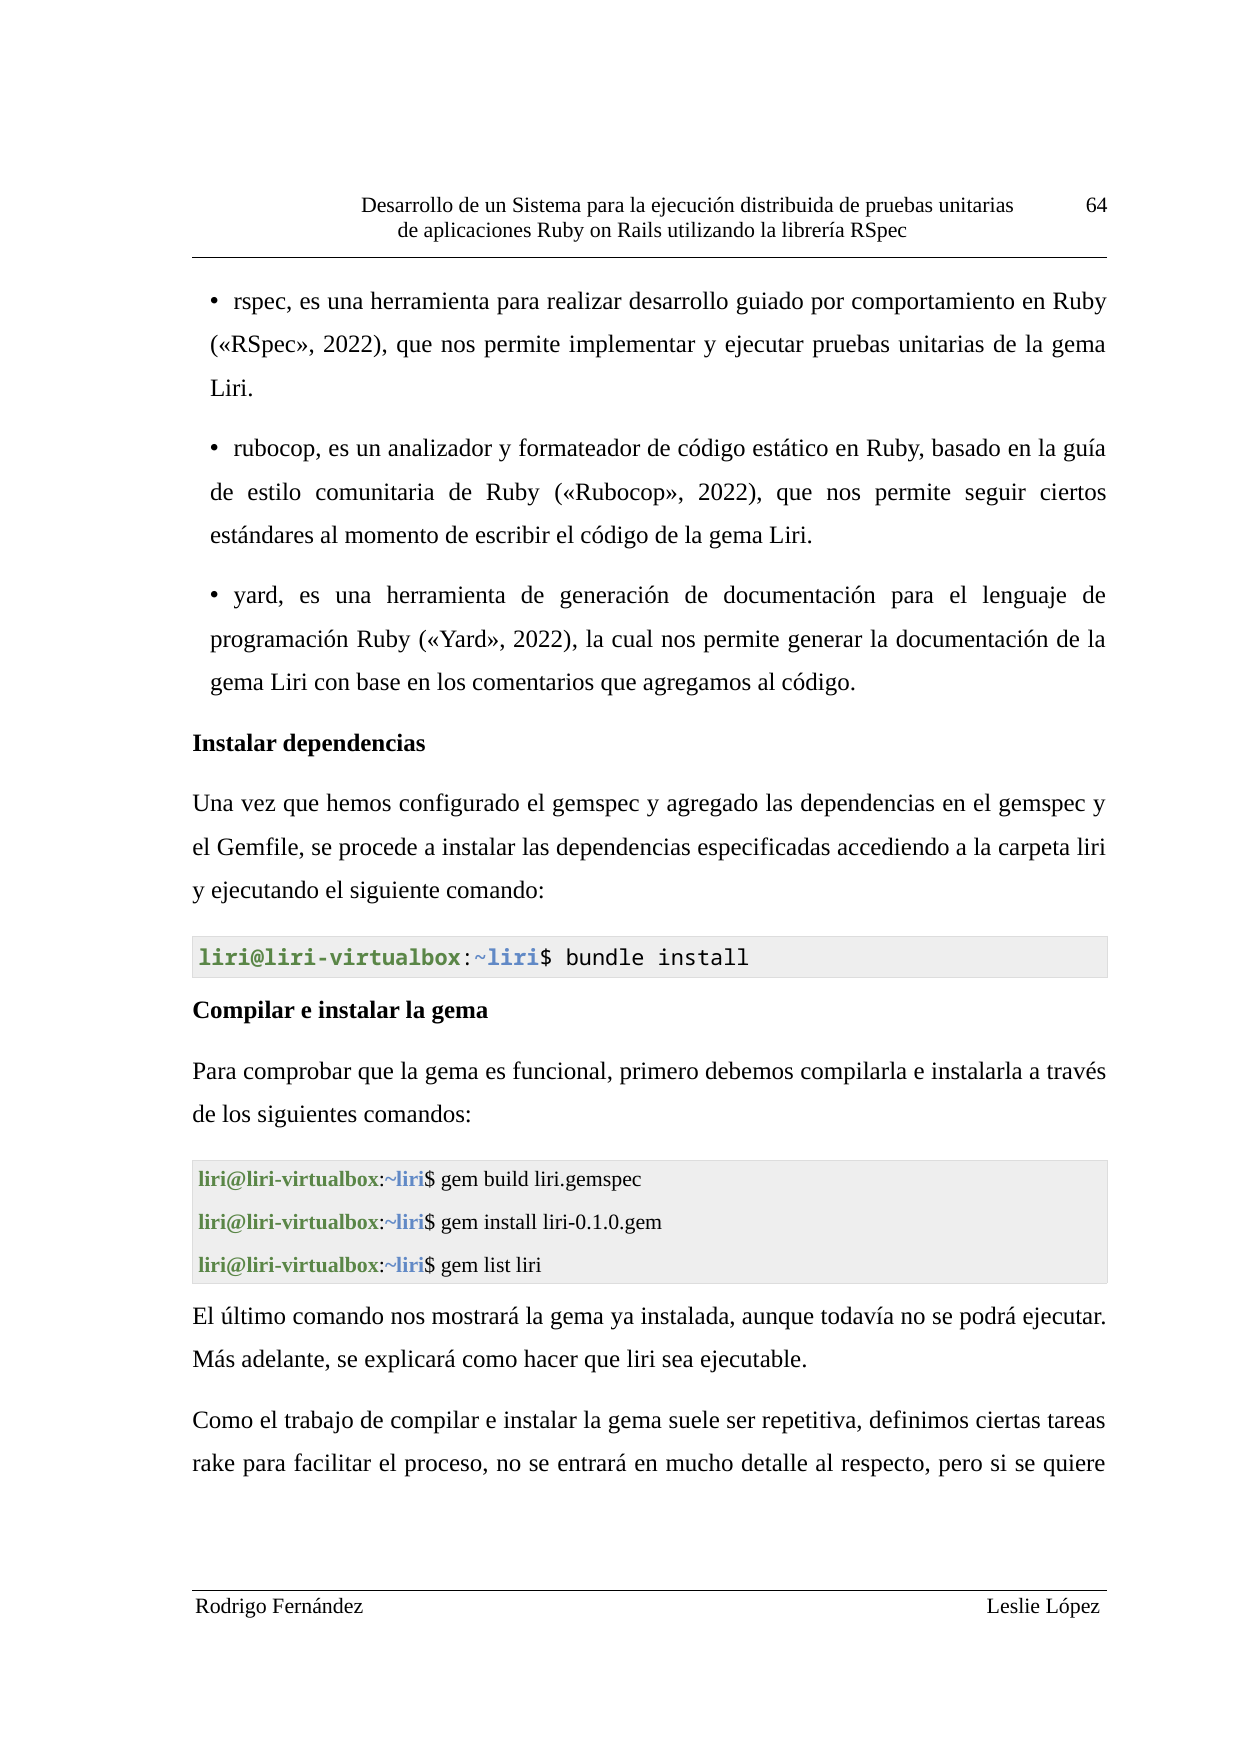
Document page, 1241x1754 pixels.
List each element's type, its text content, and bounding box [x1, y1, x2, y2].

text liri@liri-virtualbox:~liri$ bundle install [193, 937, 1107, 977]
text El último comando nos mostrará la gema ya instalada, aunque todavía no se podrá ejecutar. Más adelante, se explicará como hacer que liri sea ejecutable. [192, 1301, 1107, 1373]
text liri@liri-virtualbox:~liri$ gem list liri [193, 1246, 1107, 1283]
text Instalar dependencias [192, 728, 1107, 756]
text Una vez que hemos configurado el gemspec y agregado las dependencias en el gemspec y el Gemfile, se procede a instalar las dependencias especificadas accediendo a la carpeta liri y ejecutando el siguiente comando: [192, 788, 1107, 903]
list yard, es una herramienta de generación de documentación para el lenguaje de programación Ruby («Yard», 2022)⁠, la cual nos permite generar la documentación de la gema Liri con base en los comentarios que agregamos al código. [210, 581, 1107, 696]
text liri@liri-virtualbox:~liri$ gem build liri.gemspec [193, 1161, 1107, 1191]
list rspec, es una herramienta para realizar desarrollo guiado por comportamiento en Ruby («RSpec», 2022)⁠, que nos permite implementar y ejecutar pruebas unitarias de la gema Liri. [210, 286, 1107, 401]
text Para comprobar que la gema es funcional, primero debemos compilarla e instalarla a través de los siguientes comandos: [192, 1056, 1107, 1128]
text Como el trabajo de compilar e instalar la gema suele ser repetitiva, definimos ciertas tareas rake para facilitar el proceso, no se entrará en mucho detalle al respecto, pero si se quiere [192, 1405, 1107, 1477]
text liri@liri-virtualbox:~liri$ gem install liri-0.1.0.gem [193, 1203, 1107, 1234]
text Compilar e instalar la gema [192, 995, 1107, 1024]
list rubocop, es un analizador y formateador de código estático en Ruby, basado en la guía de estilo comunitaria de Ruby («Rubocop», 2022)⁠, que nos permite seguir ciertos estándares al momento de escribir el código de la gema Liri. [210, 433, 1107, 548]
